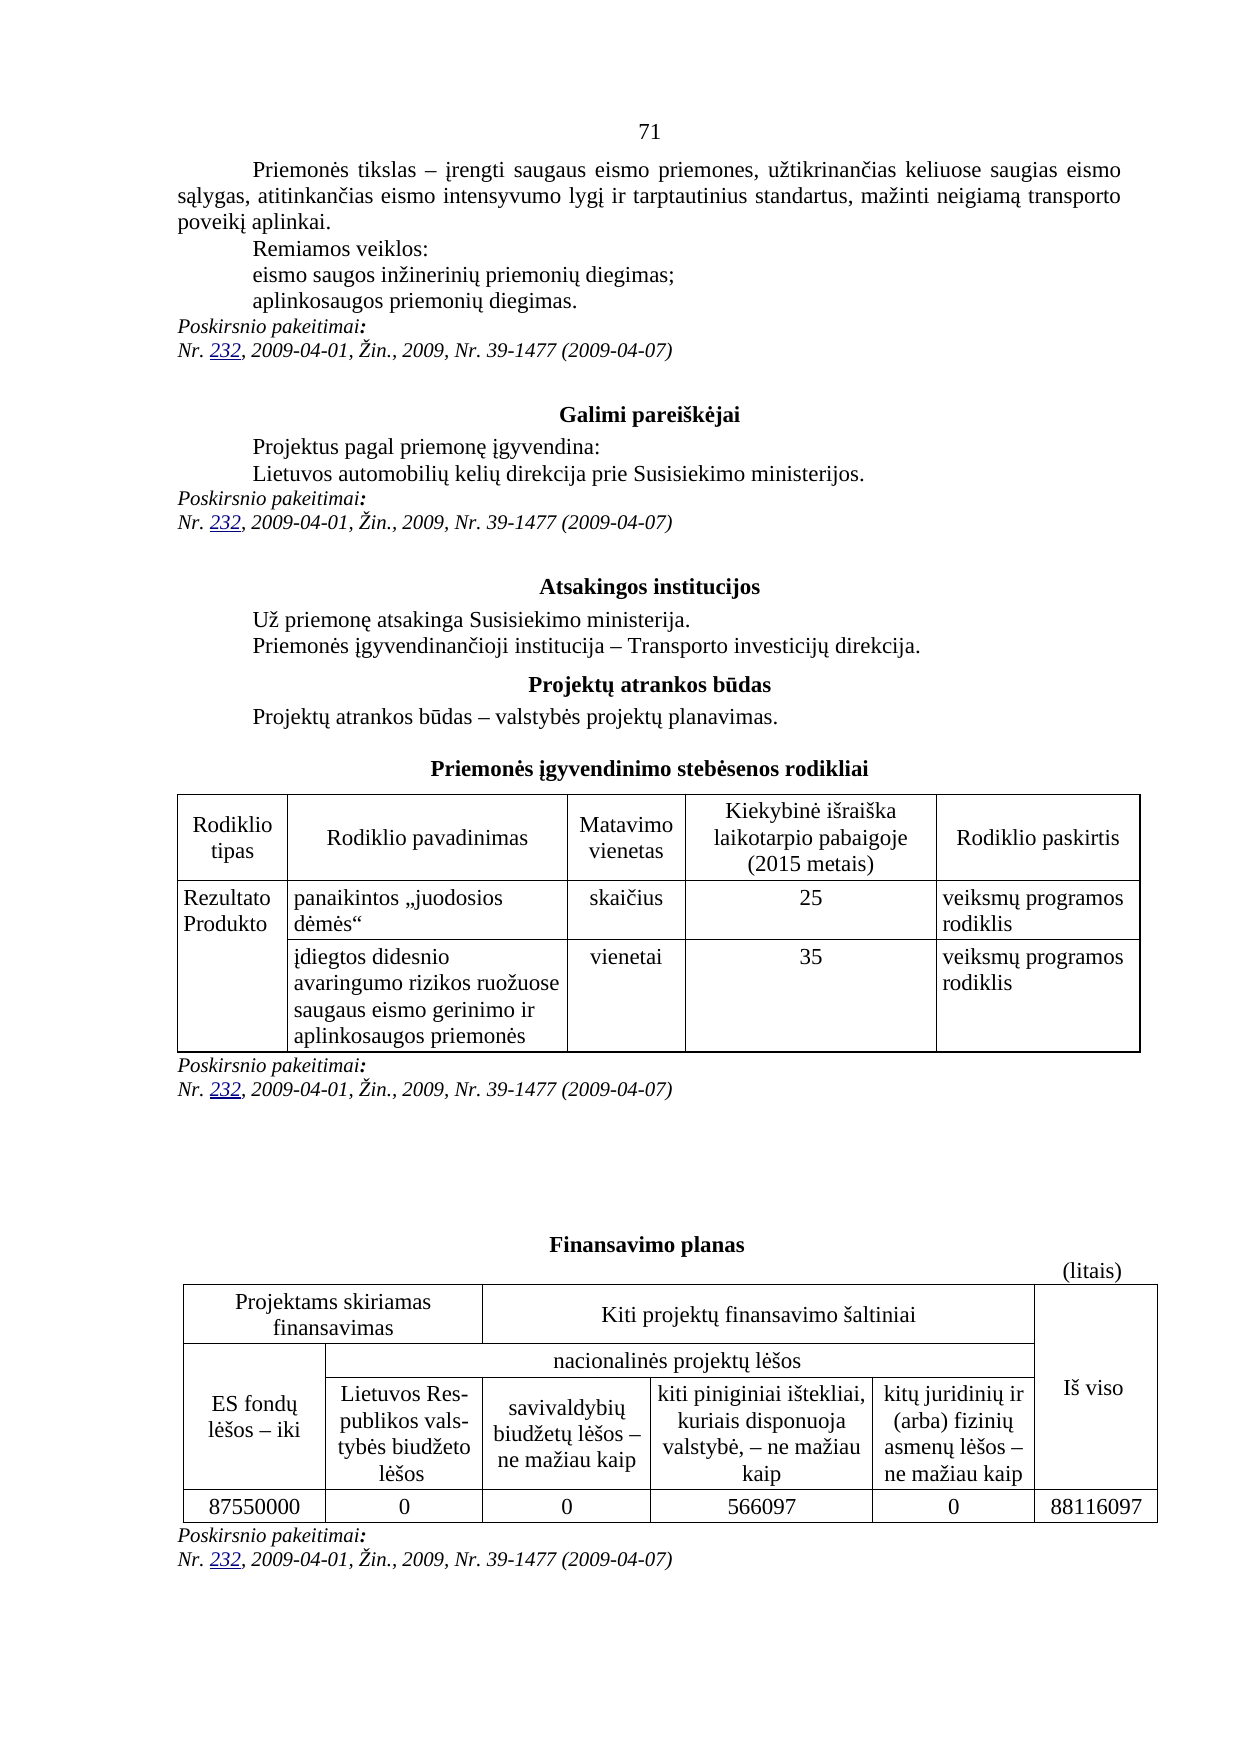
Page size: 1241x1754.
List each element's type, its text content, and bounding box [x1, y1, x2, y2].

text aplinkosaugos priemonių diegimas. [177, 287, 1122, 314]
table_cell 0 [483, 1490, 650, 1522]
text Projektus pagal priemonę įgyvendina: [177, 433, 1122, 460]
table_header Rodiklio pavadinimas [288, 795, 567, 879]
table_cell 0 [326, 1490, 482, 1522]
text Lietuvos automobilių kelių direkcija prie Susisiekimo ministerijos. [177, 460, 1122, 486]
table_cell veiksmų programos rodiklis [937, 881, 1139, 939]
table_cell panaikintos „juodosios dėmės“ [288, 881, 567, 939]
subtitle Poskirsnio pakeitimai: [177, 1523, 1122, 1547]
text Nr. 232, 2009-04-01, Žin., 2009, Nr. 39-1477 (2009-04-07) [177, 510, 1122, 534]
text Nr. 232, 2009-04-01, Žin., 2009, Nr. 39-1477 (2009-04-07) [177, 1077, 1122, 1101]
text Priemonės tikslas – įrengti saugaus eismo priemones, užtikrinančias keliuose saugias eismo sąlygas, atitinkančias eismo intensyvumo lygį ir tarptautinius standartus, mažinti neigiamą transporto poveikį aplinkai. [177, 156, 1122, 235]
table_header Projektams skiriamas finansavimas [184, 1285, 482, 1343]
table_header Rodiklio paskirtis [937, 795, 1139, 879]
table_header Matavimo vienetas [568, 795, 685, 879]
text Remiamos veiklos: [177, 235, 1122, 261]
table_cell Lietuvos Res­publikos vals­tybės biudžeto lėšos [326, 1378, 482, 1489]
table_cell savivaldybių biudžetų lėšos – ne mažiau kaip [483, 1378, 650, 1489]
table_cell 0 [873, 1490, 1034, 1522]
table_cell 88116097 [1035, 1490, 1157, 1522]
text Galimi pareiškėjai [177, 401, 1122, 427]
table_cell Rezultato Produkto [178, 881, 287, 1051]
table_header Kiekybinė išraiška laikotarpio pabaigoje (2015 metais) [686, 795, 936, 879]
text (litais) [177, 1257, 1122, 1284]
table_cell veiksmų programos rodiklis [937, 940, 1139, 1051]
table_cell ES fondų lėšos – iki [184, 1344, 325, 1489]
subtitle Poskirsnio pakeitimai: [177, 486, 1122, 510]
table_cell 87550000 [184, 1490, 325, 1522]
table_header Kiti projektų finansavimo šaltiniai [483, 1285, 1034, 1343]
text eismo saugos inžinerinių priemonių diegimas; [177, 261, 1122, 287]
text Priemonės įgyvendinimo stebėsenos rodikliai [177, 755, 1122, 781]
table_cell kiti piniginiai ištekliai, kuriais disponuoja valstybė, – ne mažiau kaip [651, 1378, 872, 1489]
table_cell nacionalinės projektų lėšos [326, 1344, 1034, 1377]
table_cell 566097 [651, 1490, 872, 1522]
text Projektų atrankos būdas [177, 671, 1122, 697]
text Priemonės įgyvendinančioji institucija – Transporto investicijų direkcija. [177, 632, 1122, 658]
table_cell 25 [686, 881, 936, 939]
text Atsakingos institucijos [177, 573, 1122, 599]
table_header Iš viso [1035, 1285, 1157, 1489]
subtitle Poskirsnio pakeitimai: [177, 314, 1122, 338]
table_cell kitų juridinių ir (arba) fizinių asmenų lėšos – ne mažiau kaip [873, 1378, 1034, 1489]
table_cell vienetai [568, 940, 685, 1051]
table_cell įdiegtos didesnio avaringumo rizikos ruožuose saugaus eismo gerinimo ir aplinkosaugos priemonės [288, 940, 567, 1051]
text Nr. 232, 2009-04-01, Žin., 2009, Nr. 39-1477 (2009-04-07) [177, 338, 1122, 362]
table_header Rodiklio tipas [178, 795, 287, 879]
table_cell 35 [686, 940, 936, 1051]
text Už priemonę atsakinga Susisiekimo ministerija. [177, 606, 1122, 632]
text Nr. 232, 2009-04-01, Žin., 2009, Nr. 39-1477 (2009-04-07) [177, 1547, 1122, 1571]
subtitle Poskirsnio pakeitimai: [177, 1053, 1122, 1077]
table_cell skaičius [568, 881, 685, 939]
text Projektų atrankos būdas – valstybės projektų planavimas. [177, 703, 1122, 730]
text Finansavimo planas [177, 1231, 1122, 1257]
